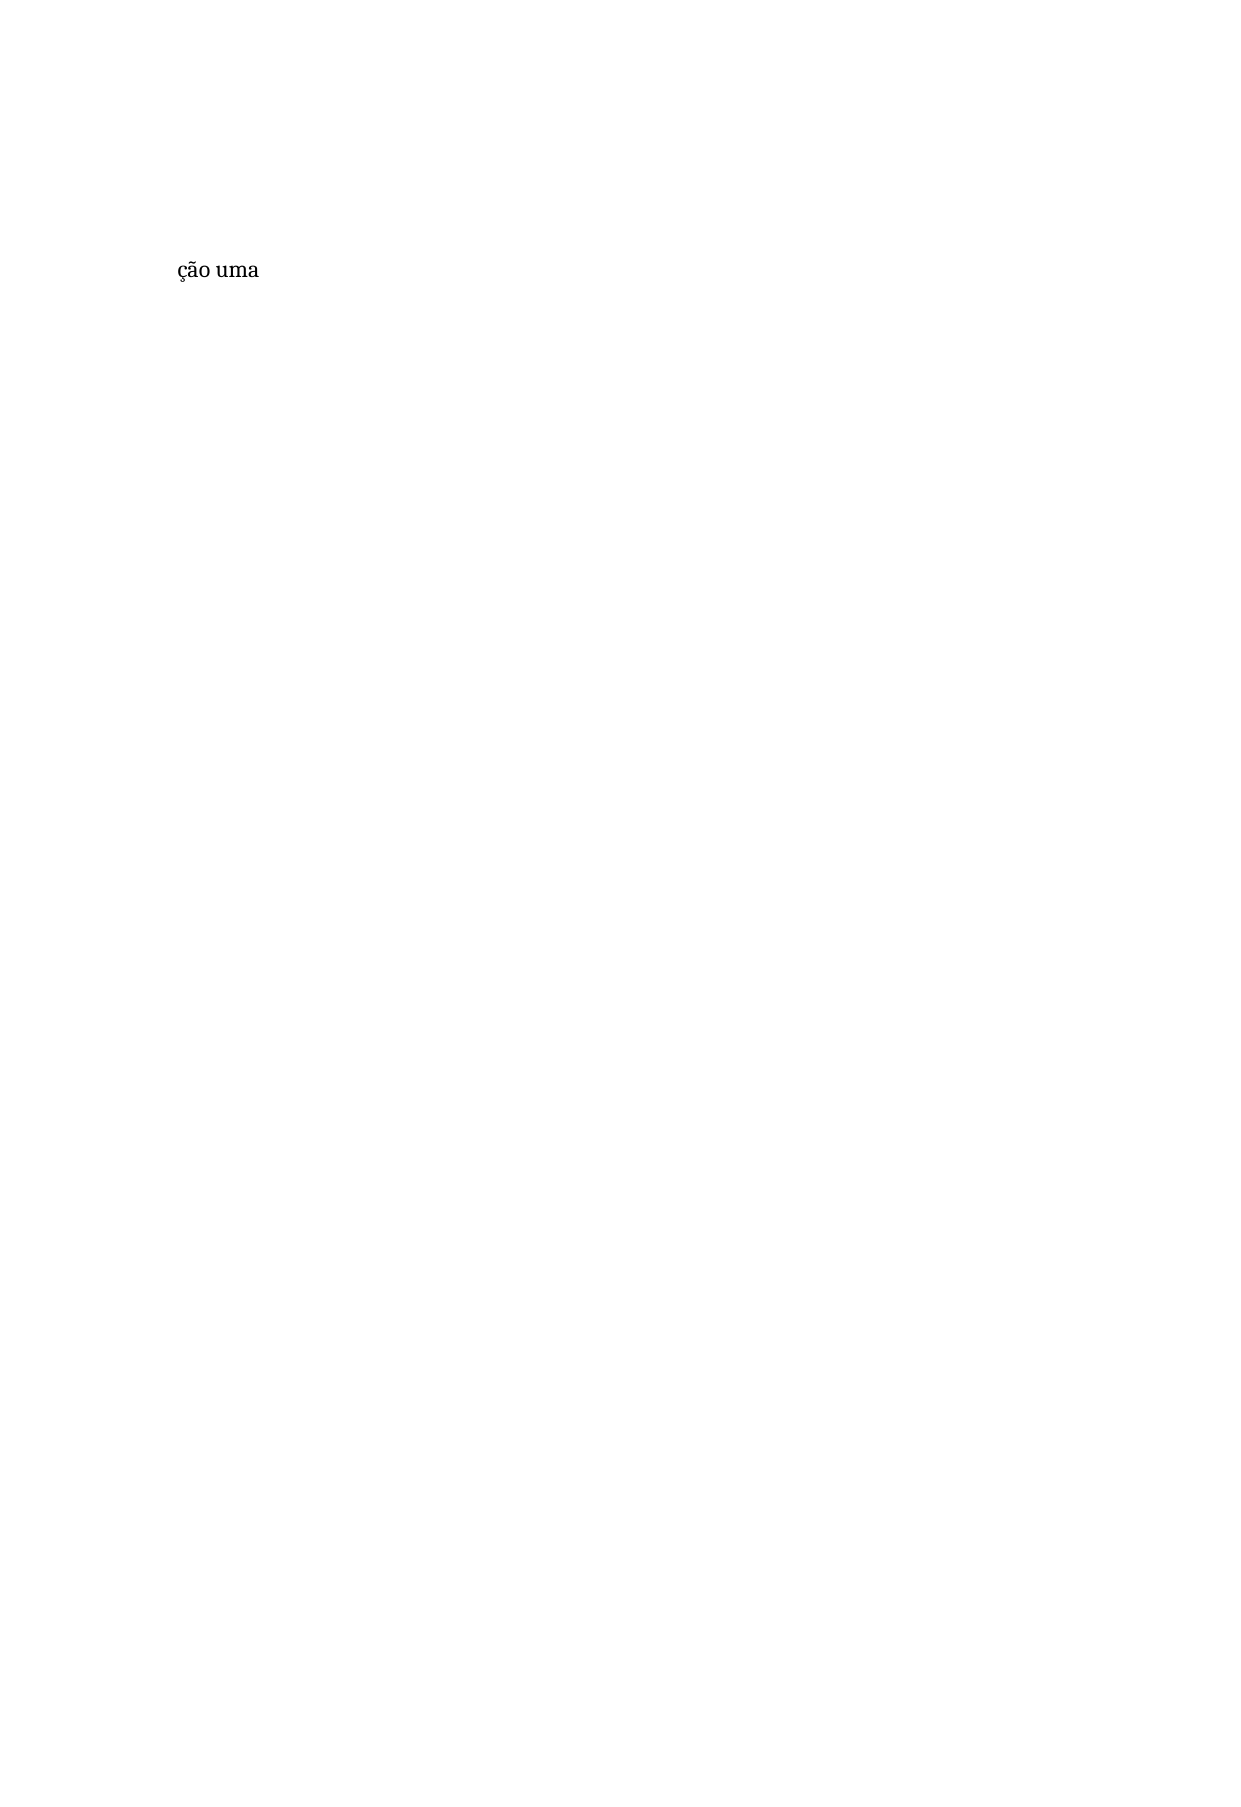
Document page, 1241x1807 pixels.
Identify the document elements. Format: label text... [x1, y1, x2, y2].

text ção uma [177, 255, 1068, 283]
